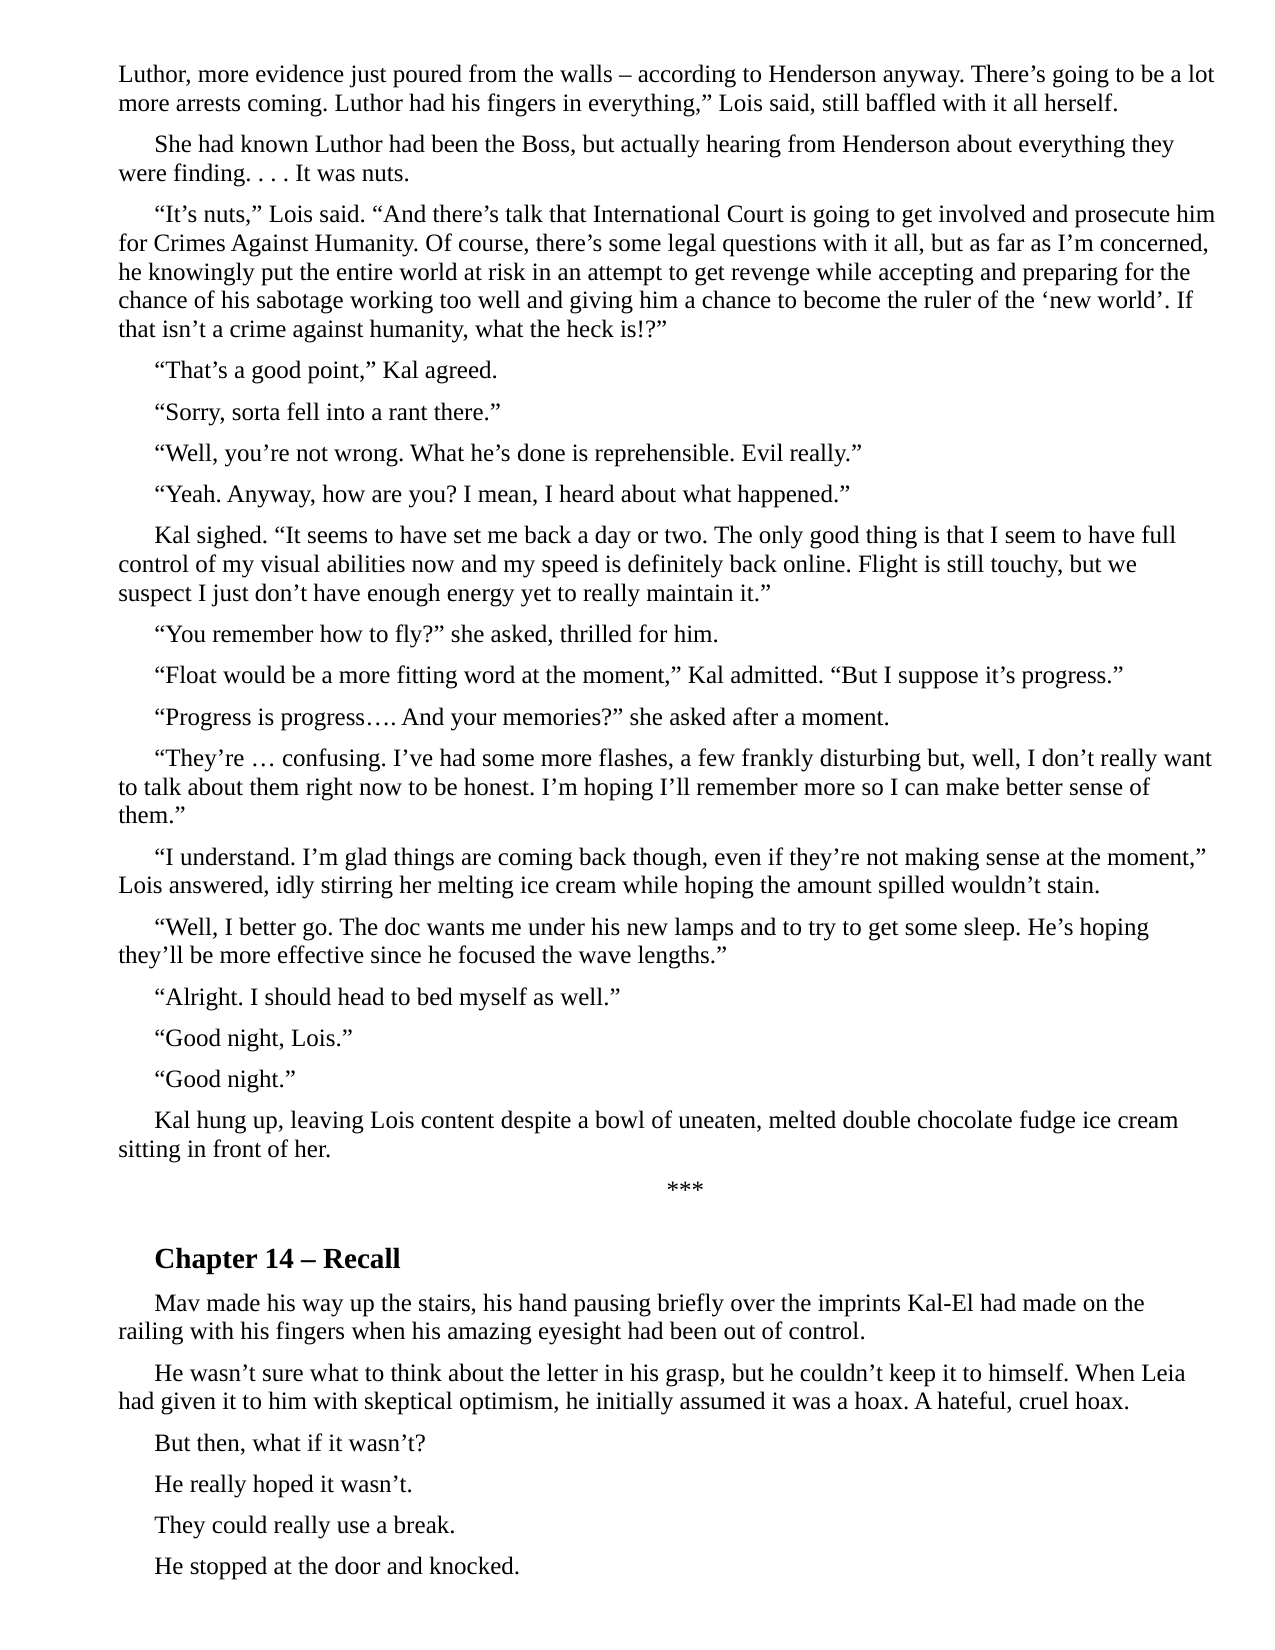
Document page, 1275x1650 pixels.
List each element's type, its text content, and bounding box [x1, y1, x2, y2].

text “Progress is progress…. And your memories?” she asked after a moment. [118, 702, 1216, 730]
text “Well, you’re not wrong. What he’s done is reprehensible. Evil really.” [118, 438, 1216, 467]
text “Good night, Lois.” [118, 1023, 1216, 1052]
text “I understand. I’m glad things are coming back though, even if they’re not making sense at the moment,” Lois answered, idly stirring her melting ice cream while hoping the amount spilled wouldn’t stain. [118, 842, 1216, 899]
text But then, what if it wasn’t? [118, 1428, 1216, 1456]
text He stopped at the door and knocked. [118, 1551, 1216, 1580]
text “Yeah. Anyway, how are you? I mean, I heard about what happened.” [118, 479, 1216, 508]
text “Alright. I should head to bed myself as well.” [118, 982, 1216, 1010]
text She had known Luthor had been the Boss, but actually hearing from Henderson about everything they were finding. . . . It was nuts. [118, 129, 1216, 187]
text Kal hung up, leaving Lois content despite a bowl of uneaten, melted double chocolate fudge ice cream sitting in front of her. [118, 1105, 1216, 1163]
text Luthor, more evidence just poured from the walls – according to Henderson anyway. There’s going to be a lot more arrests coming. Luthor had his fingers in everything,” Lois said, still baffled with it all herself. [118, 59, 1216, 117]
text They could really use a break. [118, 1510, 1216, 1539]
text “You remember how to fly?” she asked, thrilled for him. [118, 619, 1216, 648]
text “Good night.” [118, 1064, 1216, 1093]
text *** [118, 1175, 1216, 1204]
text He really hoped it wasn’t. [118, 1469, 1216, 1498]
text “They’re … confusing. I’ve had some more flashes, a few frankly disturbing but, well, I don’t really want to talk about them right now to be honest. I’m hoping I’ll remember more so I can make better sense of them.” [118, 743, 1216, 829]
text “Well, I better go. The doc wants me under his new lamps and to try to get some sleep. He’s hoping they’ll be more effective since he focused the wave lengths.” [118, 912, 1216, 969]
text He wasn’t sure what to think about the letter in his grasp, but he couldn’t keep it to himself. When Leia had given it to him with skeptical optimism, he initially assumed it was a hoax. A hateful, cruel hoax. [118, 1358, 1216, 1415]
text “Sorry, sorta fell into a rant there.” [118, 397, 1216, 425]
text “Float would be a more fitting word at the moment,” Kal admitted. “But I suppose it’s progress.” [118, 660, 1216, 689]
text Mav made his way up the stairs, his hand pausing briefly over the imprints Kal-El had made on the railing with his fingers when his amazing eyesight had been out of control. [118, 1288, 1216, 1345]
text “That’s a good point,” Kal agreed. [118, 355, 1216, 384]
text “It’s nuts,” Lois said. “And there’s talk that International Court is going to get involved and prosecute him for Crimes Against Humanity. Of course, there’s some legal questions with it all, but as far as I’m concerned, he knowingly put the entire world at risk in an attempt to get revenge while accepting and preparing for the chance of his sabotage working too well and giving him a chance to become the ruler of the ‘new world’. If that isn’t a crime against humanity, what the heck is!?” [118, 199, 1216, 343]
subtitle Chapter 14 – Recall [118, 1242, 1216, 1275]
text Kal sighed. “It seems to have set me back a day or two. The only good thing is that I seem to have full control of my visual abilities now and my speed is definitely back online. Flight is still touchy, but we suspect I just don’t have enough energy yet to really maintain it.” [118, 520, 1216, 607]
